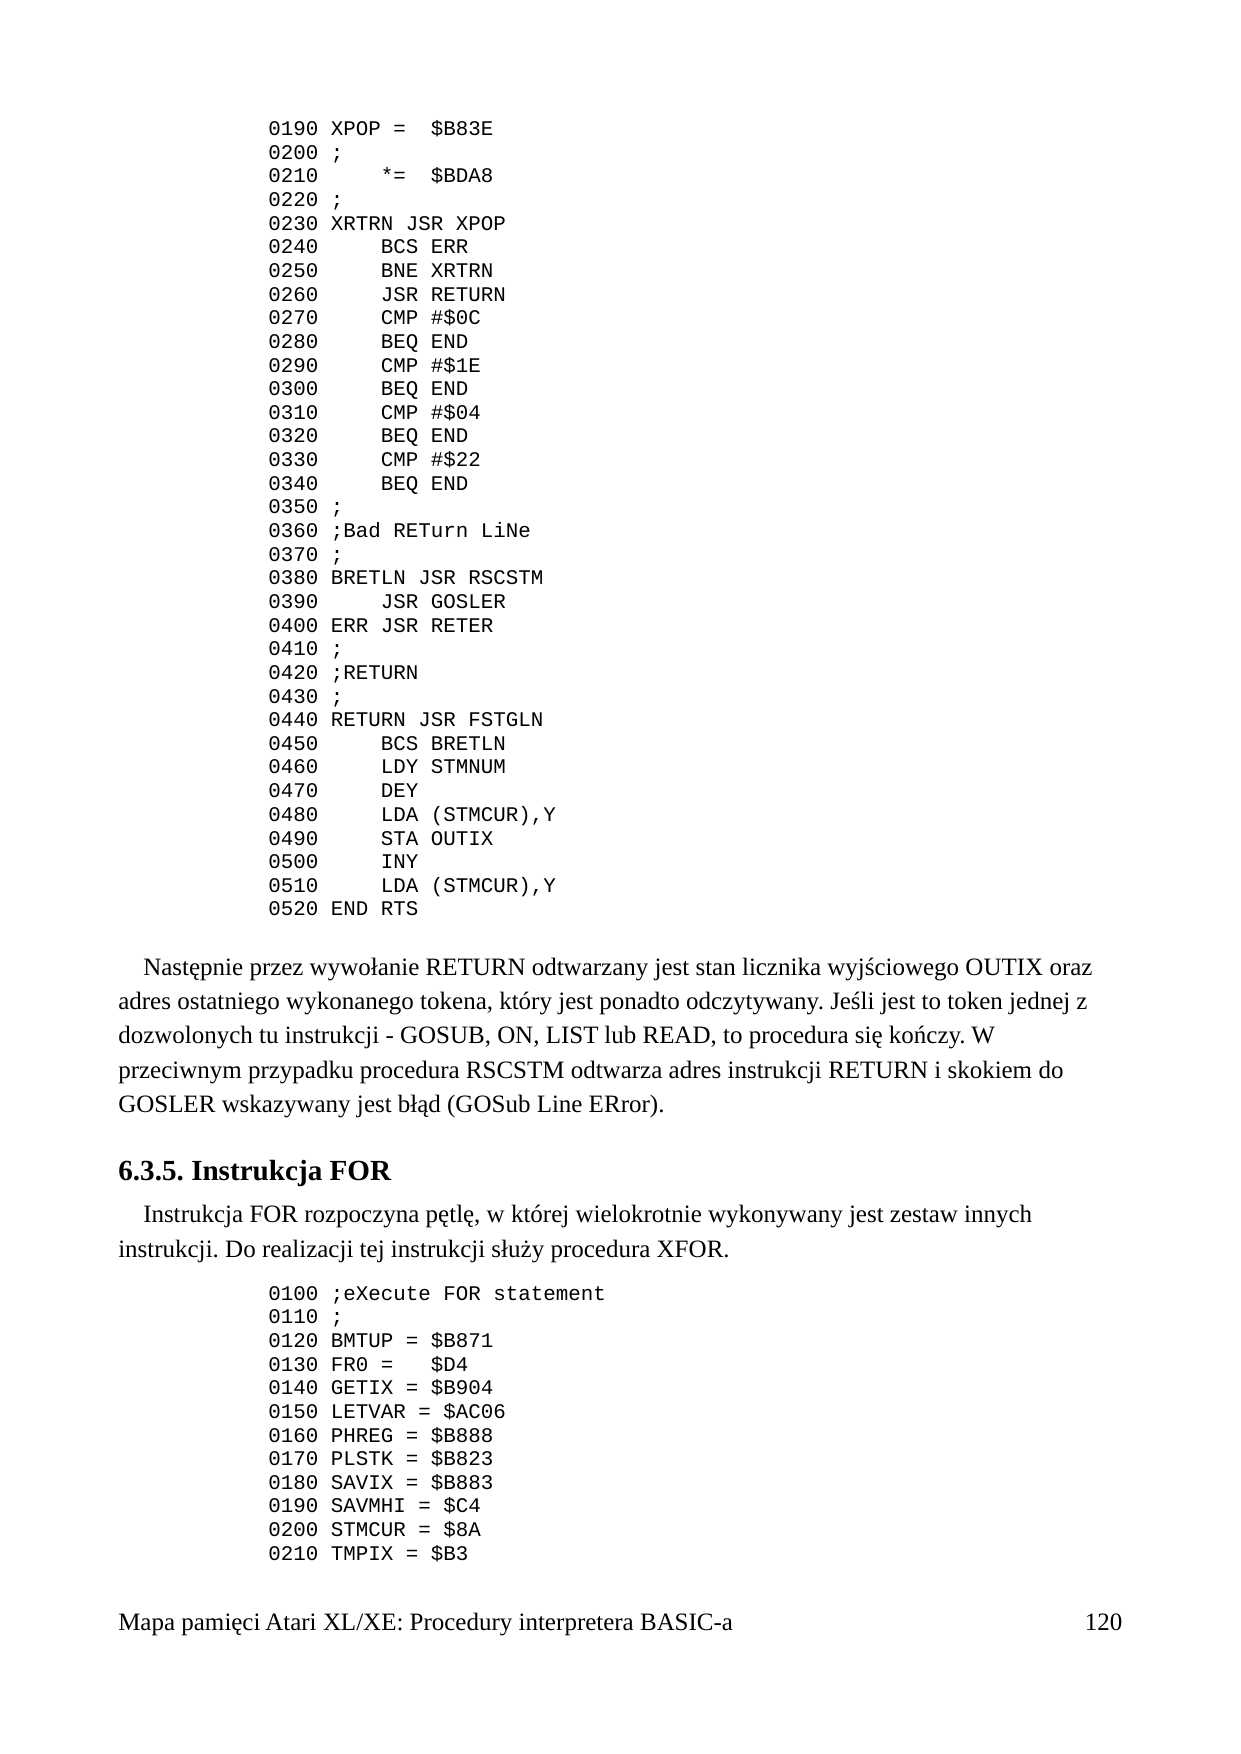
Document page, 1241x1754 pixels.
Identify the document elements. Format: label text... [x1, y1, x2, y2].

text 0460 LDY STMNUM [118, 757, 1122, 780]
text 0140 GETIX = $B904 [118, 1377, 1122, 1401]
text 0150 LETVAR = $AC06 [118, 1401, 1122, 1424]
text 0480 LDA (STMCUR),Y [118, 804, 1122, 827]
text 0270 CMP #$0C [118, 307, 1122, 331]
text 0160 PHREG = $B888 [118, 1424, 1122, 1448]
subtitle 6.3.5. Instrukcja FOR [118, 1153, 1122, 1187]
text 0190 XPOP = $B83E [118, 118, 1122, 142]
text Instrukcja FOR rozpoczyna pętlę, w której wielokrotnie wykonywany jest zestaw innych instrukcji. Do realizacji tej instrukcji służy procedura XFOR. [118, 1199, 1122, 1262]
text 0380 BRETLN JSR RSCSTM [118, 567, 1122, 591]
text 0500 INY [118, 851, 1122, 875]
text 0350 ; [118, 496, 1122, 520]
text 0370 ; [118, 544, 1122, 567]
text 0170 PLSTK = $B823 [118, 1448, 1122, 1472]
text 0300 BEQ END [118, 378, 1122, 402]
text 0360 ;Bad RETurn LiNe [118, 520, 1122, 544]
text 0210 *= $BDA8 [118, 165, 1122, 189]
text 0190 SAVMHI = $C4 [118, 1496, 1122, 1519]
text 0130 FR0 = $D4 [118, 1354, 1122, 1377]
text 0200 ; [118, 142, 1122, 165]
text 0410 ; [118, 638, 1122, 662]
text 0490 STA OUTIX [118, 827, 1122, 851]
text 0520 END RTS [118, 898, 1122, 922]
text 0250 BNE XRTRN [118, 260, 1122, 284]
text 0220 ; [118, 189, 1122, 213]
text 0510 LDA (STMCUR),Y [118, 875, 1122, 898]
text 0290 CMP #$1E [118, 354, 1122, 378]
text 0420 ;RETURN [118, 662, 1122, 686]
text 0180 SAVIX = $B883 [118, 1472, 1122, 1496]
text 0260 JSR RETURN [118, 284, 1122, 307]
text 0330 CMP #$22 [118, 449, 1122, 473]
text 0470 DEY [118, 780, 1122, 804]
text 0110 ; [118, 1306, 1122, 1330]
text 0320 BEQ END [118, 426, 1122, 449]
text 0430 ; [118, 686, 1122, 709]
text 0310 CMP #$04 [118, 402, 1122, 426]
text 0230 XRTRN JSR XPOP [118, 213, 1122, 236]
text 0280 BEQ END [118, 331, 1122, 354]
text Następnie przez wywołanie RETURN odtwarzany jest stan licznika wyjściowego OUTIX oraz adres ostatniego wykonanego tokena, który jest ponadto odczytywany. Jeśli jest to token jednej z dozwolonych tu instrukcji - GOSUB, ON, LIST lub READ, to procedura się kończy. W przeciwnym przypadku procedura RSCSTM odtwarza adres instrukcji RETURN i skokiem do GOSLER wskazywany jest błąd (GOSub Line ERror). [118, 952, 1122, 1118]
text 0240 BCS ERR [118, 236, 1122, 260]
text 0200 STMCUR = $8A [118, 1519, 1122, 1543]
text 0100 ;eXecute FOR statement [118, 1283, 1122, 1306]
text 0120 BMTUP = $B871 [118, 1330, 1122, 1354]
text 0400 ERR JSR RETER [118, 615, 1122, 638]
text 0450 BCS BRETLN [118, 733, 1122, 757]
text 0440 RETURN JSR FSTGLN [118, 709, 1122, 733]
text 0210 TMPIX = $B3 [118, 1543, 1122, 1566]
text 0340 BEQ END [118, 473, 1122, 496]
text 0390 JSR GOSLER [118, 591, 1122, 615]
